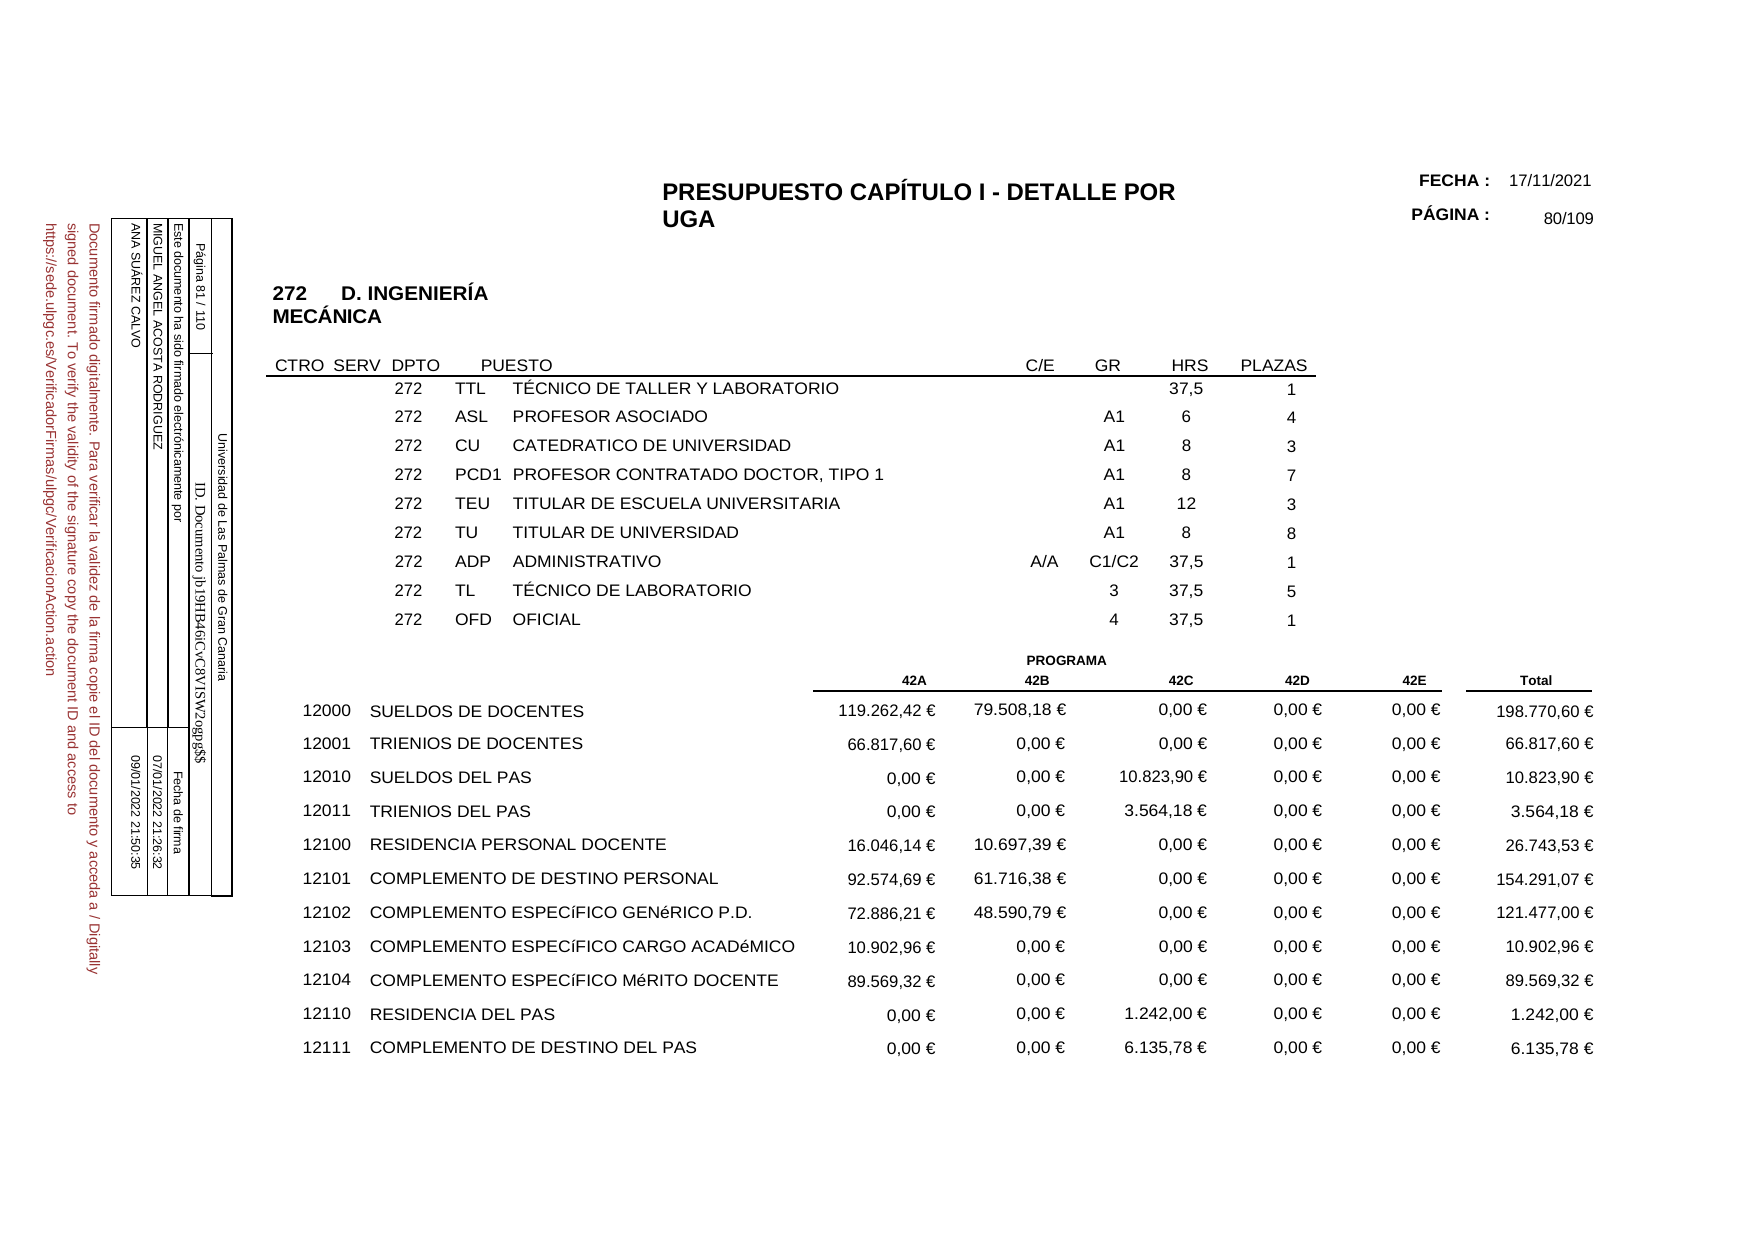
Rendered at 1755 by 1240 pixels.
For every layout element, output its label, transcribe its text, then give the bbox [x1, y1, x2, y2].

table_cell COMPLEMENTO DE DESTINO DEL PAS [360, 1031, 813, 1064]
table_cell 12000 [297, 690, 359, 727]
table_cell ADMINISTRATIVO [506, 548, 953, 576]
table_cell COMPLEMENTO DE DESTINO PERSONAL [360, 862, 813, 896]
table_cell 0,00 € [1112, 930, 1240, 964]
table_cell 0,00 € [1357, 930, 1442, 964]
table_cell 0,00 € [1240, 1031, 1357, 1064]
table_cell [1442, 862, 1466, 896]
table_cell 0,00 € [1240, 964, 1357, 997]
table_cell 272 [266, 605, 438, 635]
table_cell 6.135,78 € [1466, 1031, 1592, 1064]
table_cell 0,00 € [1357, 795, 1442, 828]
text 80/109 [1494, 209, 1594, 228]
table_cell Total [1466, 671, 1592, 690]
table_cell 119.262,42 € [813, 692, 954, 727]
table_cell 0,00 € [955, 964, 1112, 997]
table_cell [953, 605, 1074, 635]
text [111, 218, 234, 901]
table_cell SUELDOS DE DOCENTES [360, 690, 813, 727]
table_cell 12111 [297, 1031, 359, 1064]
table_cell A/A [953, 548, 1074, 576]
table_cell [1442, 828, 1466, 862]
table_cell C1/C2 [1074, 548, 1154, 576]
table_header 272 [266, 377, 438, 402]
table_header ANA SUÁREZ CALVO [112, 219, 146, 727]
table_cell 0,00 € [1112, 964, 1240, 997]
table_cell 0,00 € [1357, 862, 1442, 896]
table_cell 0,00 € [1112, 828, 1240, 862]
table_cell 10.823,90 € [1466, 761, 1592, 794]
table_header [1074, 377, 1154, 402]
table_cell 0,00 € [955, 998, 1112, 1031]
table_cell [953, 431, 1074, 461]
table_cell 66.817,60 € [1466, 727, 1592, 761]
table_cell 16.046,14 € [813, 828, 954, 862]
table_cell 0,00 € [1112, 862, 1240, 896]
table_cell A1 [1074, 431, 1154, 461]
table_cell 121.477,00 € [1466, 896, 1592, 930]
table_cell 0,00 € [955, 727, 1112, 761]
table_cell COMPLEMENTO ESPECíFICO MéRITO DOCENTE [360, 964, 813, 997]
table_cell COMPLEMENTO ESPECíFICO GENéRICO P.D. [360, 896, 813, 930]
table_cell 12110 [297, 998, 359, 1031]
text PRESUPUESTO CAPÍTULO I - DETALLE POR UGA [662, 178, 1234, 233]
table_cell PROFESOR ASOCIADO [506, 403, 953, 431]
table_cell CATEDRATICO DE UNIVERSIDAD [506, 431, 953, 461]
table_cell COMPLEMENTO ESPECíFICO CARGO ACADéMICO [360, 930, 813, 964]
table_cell 8 [1154, 431, 1244, 461]
table_cell 3 [1244, 490, 1316, 518]
table_cell [1442, 1031, 1466, 1064]
table_cell 5 [1244, 576, 1316, 605]
table_cell 12101 [297, 862, 359, 896]
table_cell 12103 [297, 930, 359, 964]
table_cell 0,00 € [1112, 692, 1240, 727]
table_cell 0,00 € [1240, 862, 1357, 896]
table_cell 42C [1112, 671, 1240, 690]
table_cell TEU [438, 490, 506, 518]
table_cell 272 [266, 490, 438, 518]
table_cell 10.697,39 € [955, 828, 1112, 862]
table_cell RESIDENCIA DEL PAS [360, 998, 813, 1031]
table_cell 0,00 € [1357, 761, 1442, 794]
table_cell 1.242,00 € [1112, 998, 1240, 1031]
table_cell OFD [438, 605, 506, 635]
table_cell CU [438, 431, 506, 461]
table_cell 12010 [297, 761, 359, 794]
table_cell 7 [1244, 461, 1316, 489]
table_cell [1442, 727, 1466, 761]
table_cell TITULAR DE ESCUELA UNIVERSITARIA [506, 490, 953, 518]
table_cell 0,00 € [1357, 692, 1442, 727]
table_cell A1 [1074, 461, 1154, 489]
table_cell [1442, 930, 1466, 964]
table_cell 0,00 € [1357, 1031, 1442, 1064]
table_header [813, 648, 954, 671]
table_cell 1 [1244, 548, 1316, 576]
table_cell 0,00 € [1357, 964, 1442, 997]
table_cell 0,00 € [1357, 896, 1442, 930]
table_header MIGUEL ANGEL ACOSTA RODRIGUEZ [148, 219, 167, 727]
table_cell 272 [266, 431, 438, 461]
table_cell 12102 [297, 896, 359, 930]
table_cell 12100 [297, 828, 359, 862]
table_cell 12 [1154, 490, 1244, 518]
table_cell 37,5 [1154, 576, 1244, 605]
table_cell [953, 519, 1074, 547]
table_cell 1 [1244, 605, 1316, 635]
table_header [297, 648, 813, 690]
table_cell 0,00 € [1357, 828, 1442, 862]
table_cell 0,00 € [955, 930, 1112, 964]
table_header 1 [1244, 377, 1316, 402]
table_cell [1442, 671, 1466, 690]
table_cell 10.902,96 € [1466, 930, 1592, 964]
table_cell [1442, 761, 1466, 794]
table_cell TÉCNICO DE LABORATORIO [506, 576, 953, 605]
table_cell 66.817,60 € [813, 727, 954, 761]
table_cell A1 [1074, 403, 1154, 431]
table_cell 0,00 € [955, 1031, 1112, 1064]
table_cell 8 [1244, 519, 1316, 547]
table_cell 3.564,18 € [1466, 795, 1592, 828]
table_cell 0,00 € [1357, 727, 1442, 761]
table_cell [953, 403, 1074, 431]
table_cell [953, 461, 1074, 489]
table_cell 10.902,96 € [813, 930, 954, 964]
table_header Página 81 / 110 [190, 219, 211, 353]
table_cell 07/01/2022 21:26:32 [148, 728, 167, 895]
table_cell TU [438, 519, 506, 547]
table_cell [1442, 896, 1466, 930]
table_cell 154.291,07 € [1466, 862, 1592, 896]
table_cell TRIENIOS DEL PAS [360, 795, 813, 828]
text CTRO SERV DPTO PUESTO C/E GR HRS PLAZAS [275, 356, 1604, 375]
text 17/11/2021 [1494, 171, 1591, 190]
table_cell 0,00 € [1240, 896, 1357, 930]
table_cell ADP [438, 548, 506, 576]
table_cell OFICIAL [506, 605, 953, 635]
table_cell 0,00 € [813, 795, 954, 828]
table_cell 09/01/2022 21:50:35 [112, 728, 147, 895]
table_cell 0,00 € [1240, 761, 1357, 794]
table_cell SUELDOS DEL PAS [360, 761, 813, 794]
table_cell [1442, 795, 1466, 828]
table_cell 0,00 € [955, 761, 1112, 794]
table_cell 0,00 € [1240, 727, 1357, 761]
table_cell 61.716,38 € [955, 862, 1112, 896]
table_cell 42A [813, 671, 954, 690]
table_header 37,5 [1154, 377, 1244, 402]
table_cell 37,5 [1154, 605, 1244, 635]
table_header TÉCNICO DE TALLER Y LABORATORIO [506, 377, 953, 402]
table_cell 198.770,60 € [1466, 692, 1592, 727]
table_cell 0,00 € [1240, 692, 1357, 727]
table_cell A1 [1074, 519, 1154, 547]
table_cell 3.564,18 € [1112, 795, 1240, 828]
table_cell 6 [1154, 403, 1244, 431]
table_cell 8 [1154, 461, 1244, 489]
table_cell [1442, 690, 1466, 727]
table_cell 4 [1074, 605, 1154, 635]
table_cell 0,00 € [955, 795, 1112, 828]
table_cell 0,00 € [1240, 998, 1357, 1031]
table_cell [1442, 964, 1466, 997]
table_cell 89.569,32 € [1466, 964, 1592, 997]
table_header Universidad de Las Palmas de Gran Canaria [212, 219, 231, 895]
table_cell 89.569,32 € [813, 964, 954, 997]
table_cell [953, 490, 1074, 518]
table_cell 4 [1244, 403, 1316, 431]
table_cell 3 [1074, 576, 1154, 605]
table_cell 12104 [297, 964, 359, 997]
table_cell 42B [955, 671, 1112, 690]
table_cell 272 [266, 461, 438, 489]
table_cell 0,00 € [813, 761, 954, 794]
table_cell [1442, 998, 1466, 1031]
table_cell 0,00 € [1112, 896, 1240, 930]
text FECHA : PÁGINA : [1408, 171, 1490, 224]
table_cell 272 [266, 519, 438, 547]
table_cell 8 [1154, 519, 1244, 547]
table_cell 0,00 € [813, 998, 954, 1031]
table_cell TRIENIOS DE DOCENTES [360, 727, 813, 761]
table_cell RESIDENCIA PERSONAL DOCENTE [360, 828, 813, 862]
text Documento firmado digitalmente. Para verificar la validez de la firma copie el ID del documento y acceda a / Digitally signed document. To verify the validity of the signature copy the document ID and access to https://sede.ulpgc.es/VerificadorFirmas/ulpgc/VerificacionAction.action [43, 223, 103, 976]
table_cell 79.508,18 € [955, 692, 1112, 727]
table_cell 42D [1240, 671, 1357, 690]
table_cell A1 [1074, 490, 1154, 518]
table_cell ASL [438, 403, 506, 431]
table_cell 1.242,00 € [1466, 998, 1592, 1031]
table_cell 12011 [297, 795, 359, 828]
table_header [953, 377, 1074, 402]
table_cell 26.743,53 € [1466, 828, 1592, 862]
table_cell 0,00 € [1240, 828, 1357, 862]
table_cell 12001 [297, 727, 359, 761]
table_header TTL [438, 377, 506, 402]
table_cell Fecha de firma [168, 728, 188, 895]
table_cell 272 [266, 548, 438, 576]
table_cell 10.823,90 € [1112, 761, 1240, 794]
table_cell 72.886,21 € [813, 896, 954, 930]
table_cell PCD1 [438, 461, 506, 489]
table_cell ID. Documento jb19HB46iCvC8VISW2ogpg$$ [190, 354, 211, 895]
table_header [1112, 648, 1592, 671]
table_cell 48.590,79 € [955, 896, 1112, 930]
table_cell 272 [266, 576, 438, 605]
text 272 D. INGENIERÍA MECÁNICA [272, 282, 601, 328]
table_cell 6.135,78 € [1112, 1031, 1240, 1064]
table_header PROGRAMA [955, 648, 1112, 671]
table_cell 37,5 [1154, 548, 1244, 576]
table_cell PROFESOR CONTRATADO DOCTOR, TIPO 1 [506, 461, 953, 489]
table_cell 3 [1244, 431, 1316, 461]
table_cell 92.574,69 € [813, 862, 954, 896]
table_cell 0,00 € [1240, 795, 1357, 828]
table_cell 272 [266, 403, 438, 431]
table_cell 42E [1357, 671, 1442, 690]
table_cell 0,00 € [1240, 930, 1357, 964]
table_cell 0,00 € [1357, 998, 1442, 1031]
table_cell 0,00 € [1112, 727, 1240, 761]
table_cell 0,00 € [813, 1031, 954, 1064]
table_cell [953, 576, 1074, 605]
table_cell TL [438, 576, 506, 605]
table_cell TITULAR DE UNIVERSIDAD [506, 519, 953, 547]
table_header Este documento ha sido firmado electrónicamente por [169, 219, 188, 727]
